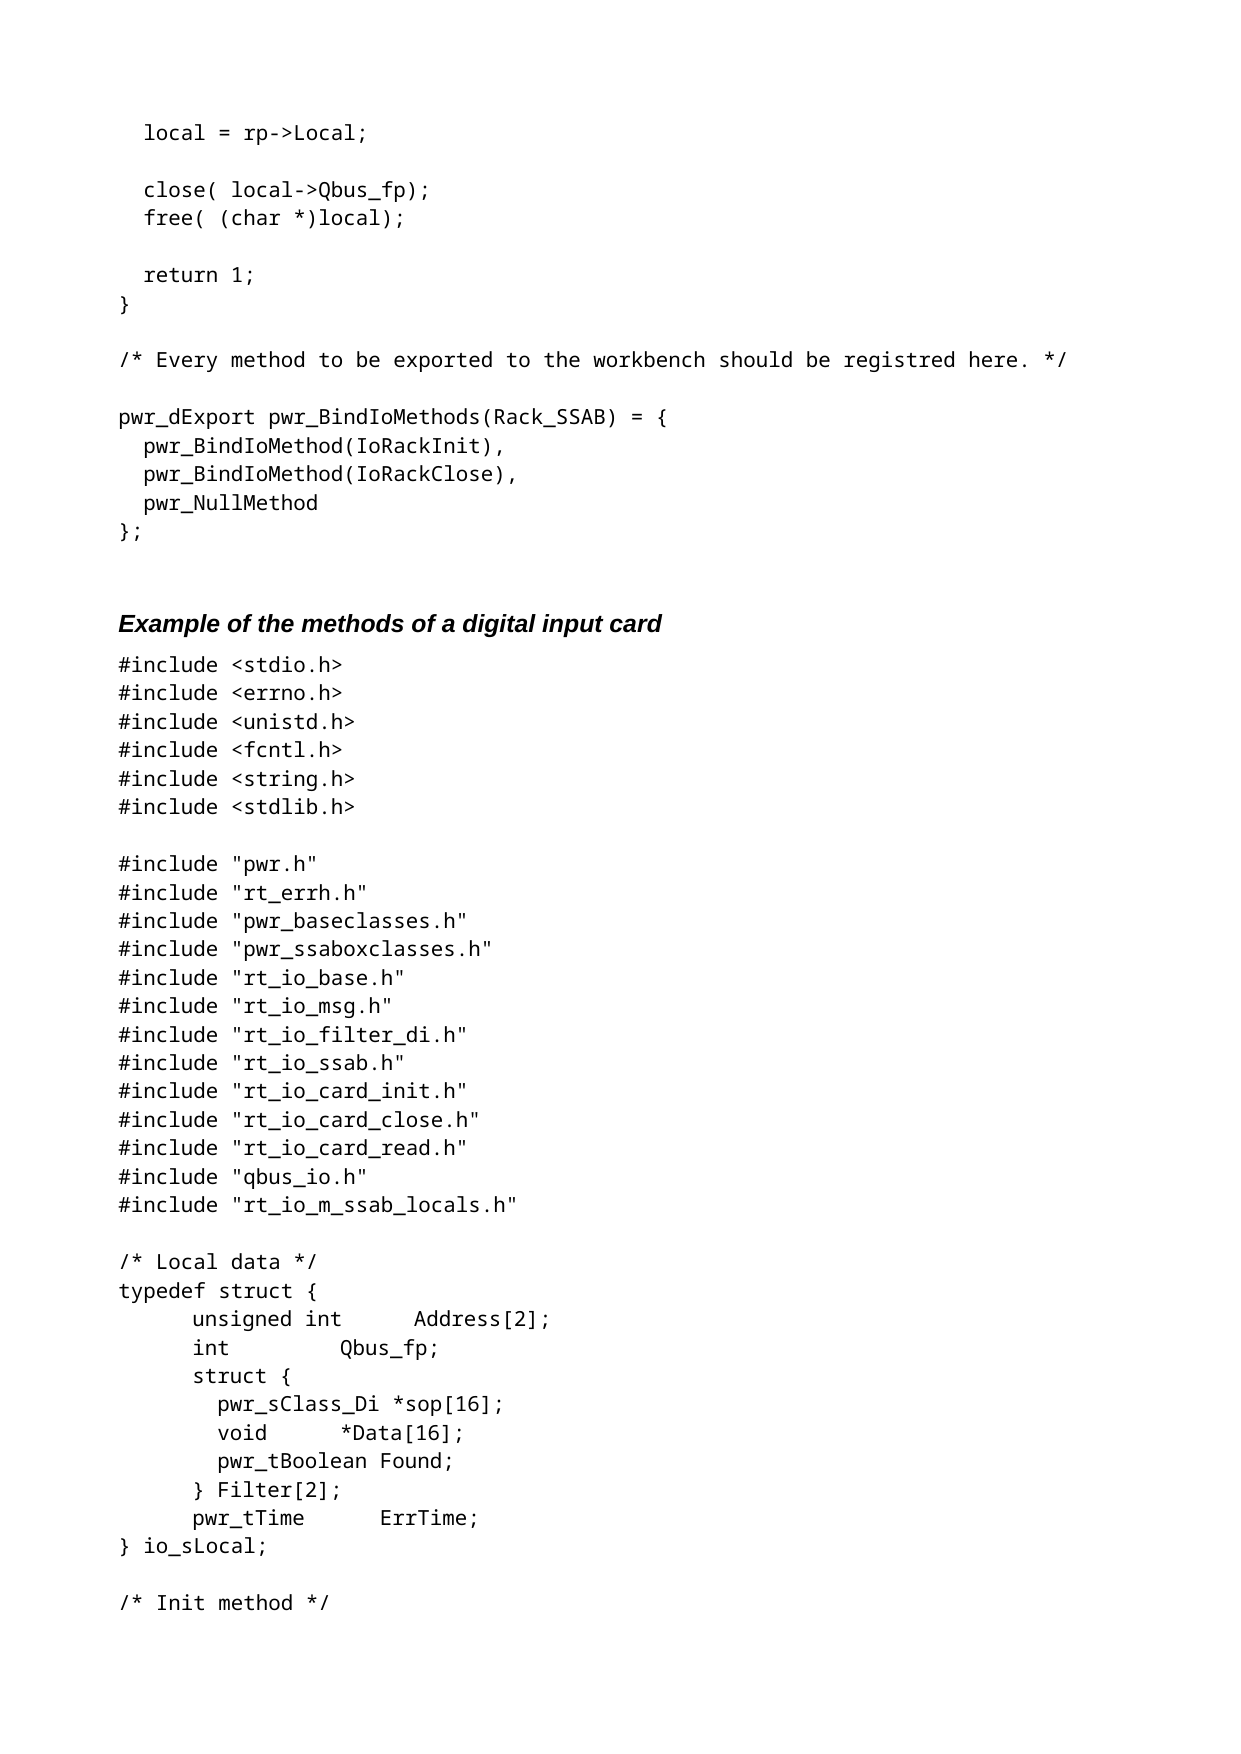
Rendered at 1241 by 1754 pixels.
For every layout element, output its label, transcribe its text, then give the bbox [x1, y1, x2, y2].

subtitle Example of the methods of a digital input card [118, 610, 1122, 638]
text } io_sLocal; [118, 1532, 1122, 1560]
text local = rp->Local; [118, 118, 1122, 147]
text #include <string.h> [118, 764, 1122, 792]
text #include <stdlib.h> [118, 792, 1122, 821]
text struct { [118, 1361, 1122, 1389]
text #include "rt_io_ssab.h" [118, 1048, 1122, 1077]
text #include <fcntl.h> [118, 735, 1122, 764]
text #include "rt_io_m_ssab_locals.h" [118, 1190, 1122, 1219]
text #include "pwr_ssaboxclasses.h" [118, 934, 1122, 963]
text #include "rt_io_card_init.h" [118, 1077, 1122, 1105]
text #include "rt_io_card_close.h" [118, 1105, 1122, 1133]
text #include "rt_io_msg.h" [118, 991, 1122, 1020]
text return 1; [118, 260, 1122, 289]
text #include "rt_io_card_read.h" [118, 1133, 1122, 1162]
text pwr_tTime ErrTime; [118, 1503, 1122, 1532]
text typedef struct { [118, 1276, 1122, 1304]
text #include "pwr.h" [118, 849, 1122, 878]
text } [118, 289, 1122, 317]
text pwr_BindIoMethod(IoRackInit), [118, 431, 1122, 459]
text pwr_BindIoMethod(IoRackClose), [118, 459, 1122, 488]
text #include "pwr_baseclasses.h" [118, 906, 1122, 934]
text /* Local data */ [118, 1247, 1122, 1276]
text pwr_NullMethod [118, 488, 1122, 516]
text int Qbus_fp; [118, 1333, 1122, 1361]
text /* Every method to be exported to the workbench should be registred here. */ [118, 346, 1122, 374]
text pwr_tBoolean Found; [118, 1446, 1122, 1475]
text free( (char *)local); [118, 203, 1122, 232]
text /* Init method */ [118, 1588, 1122, 1617]
text unsigned int Address[2]; [118, 1304, 1122, 1333]
text #include "qbus_io.h" [118, 1162, 1122, 1190]
text #include "rt_io_filter_di.h" [118, 1020, 1122, 1048]
text pwr_dExport pwr_BindIoMethods(Rack_SSAB) = { [118, 402, 1122, 431]
text #include <unistd.h> [118, 707, 1122, 735]
text pwr_sClass_Di *sop[16]; [118, 1389, 1122, 1418]
text #include "rt_io_base.h" [118, 963, 1122, 991]
text #include <errno.h> [118, 678, 1122, 707]
text close( local->Qbus_fp); [118, 175, 1122, 203]
text void *Data[16]; [118, 1418, 1122, 1446]
text } Filter[2]; [118, 1475, 1122, 1503]
text #include "rt_errh.h" [118, 878, 1122, 906]
text #include <stdio.h> [118, 650, 1122, 678]
text }; [118, 516, 1122, 545]
